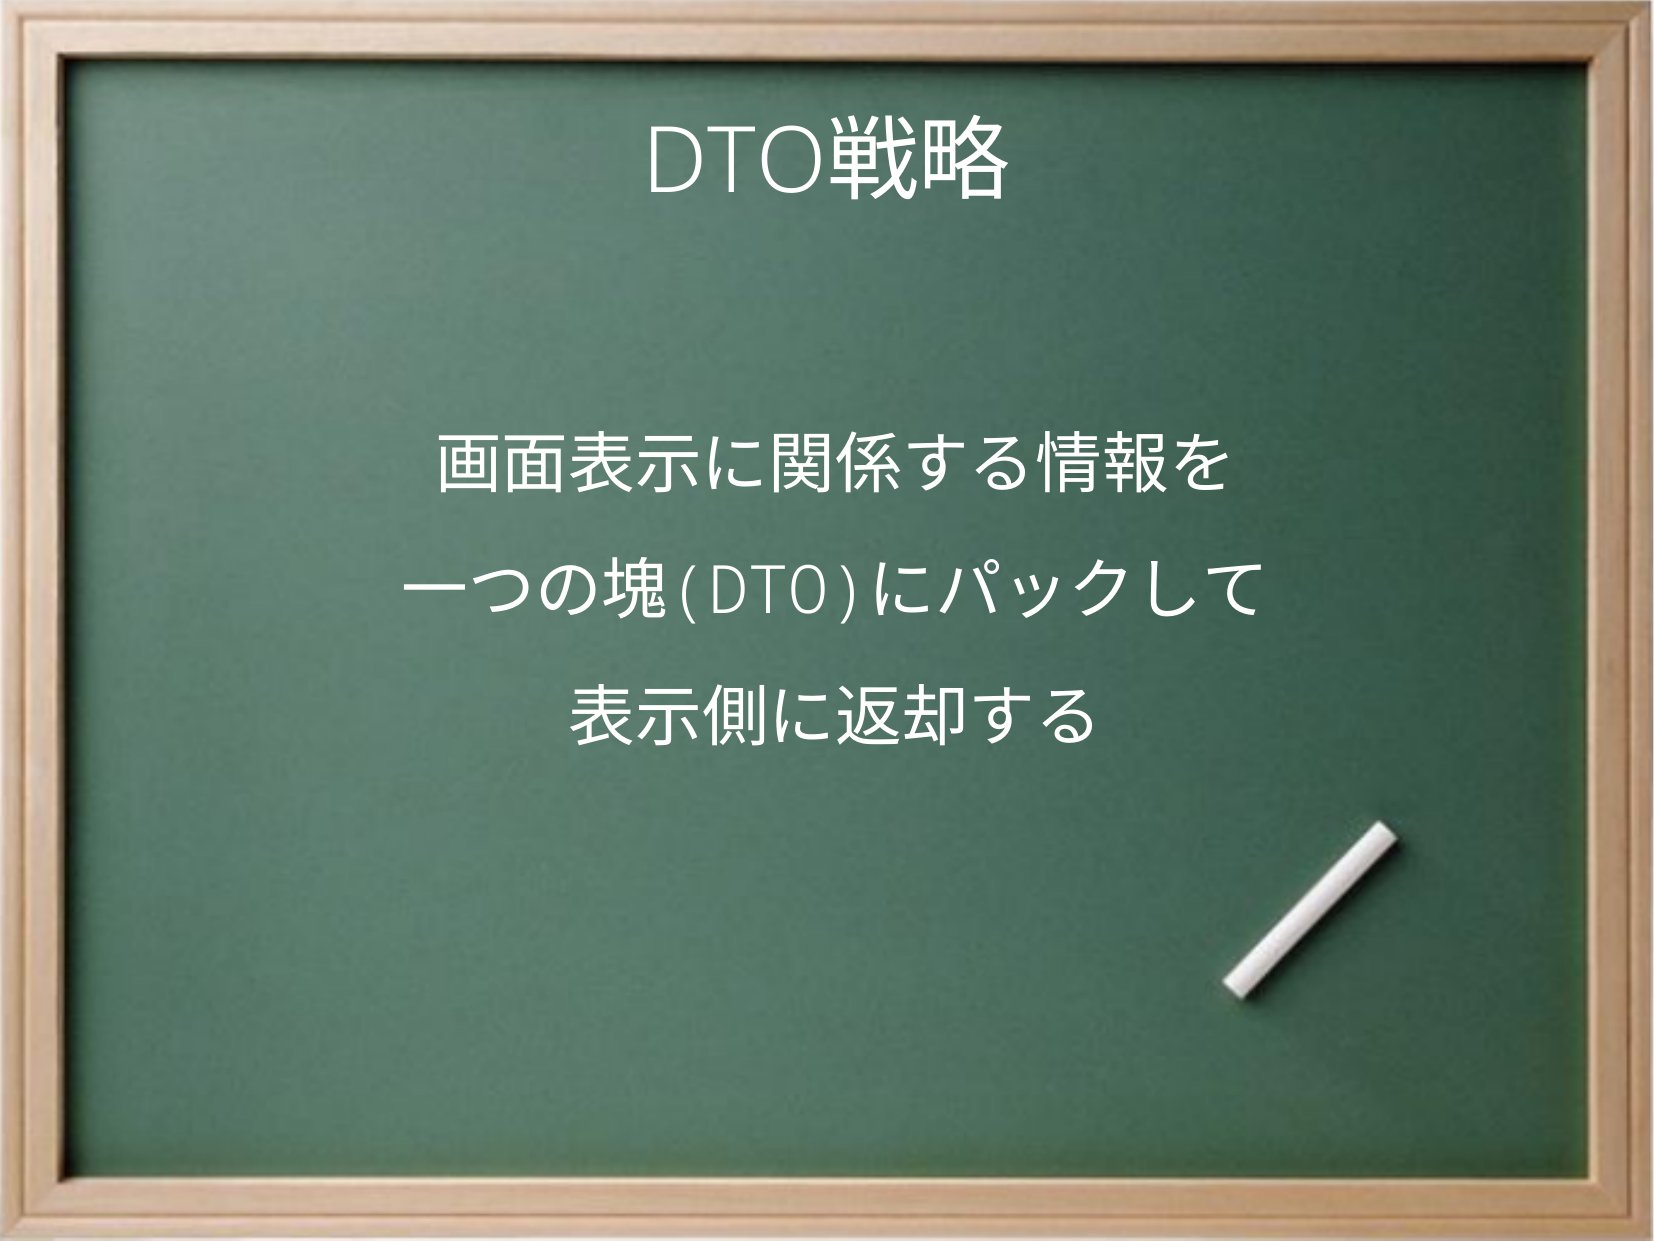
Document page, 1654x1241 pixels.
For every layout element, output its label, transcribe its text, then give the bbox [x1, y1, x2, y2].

list 画面表示に関係する情報を 一つの塊(DTO)にパックして 表示側に返却する [82, 290, 1571, 1101]
title DTO戦略 [82, 49, 1571, 257]
picture [0, 0, 1654, 1241]
